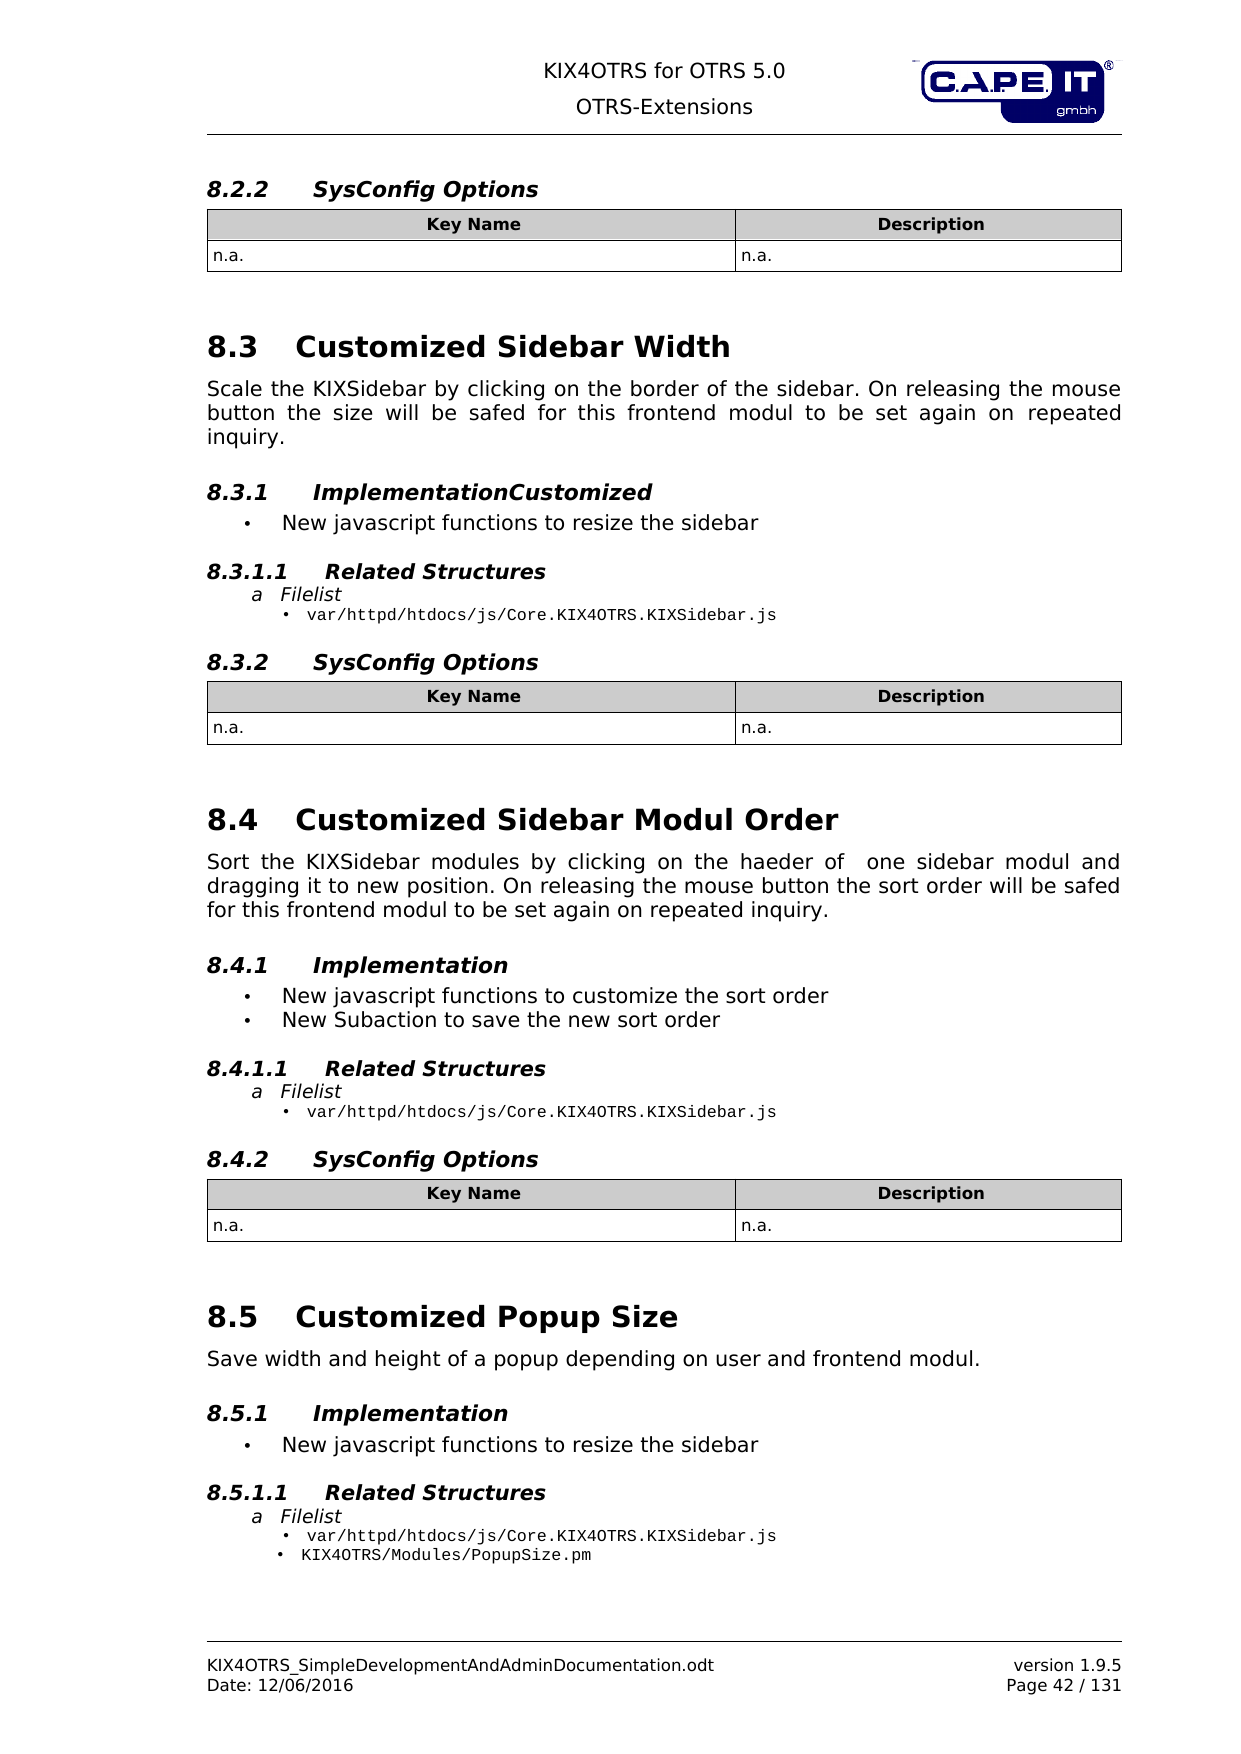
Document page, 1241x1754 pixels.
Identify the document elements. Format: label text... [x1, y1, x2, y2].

table_cell n.a. [736, 241, 1121, 271]
subtitle var/httpd/htdocs/js/Core.KIX4OTRS.KIXSidebar.js [283, 606, 1122, 625]
subtitle ImplementationCustomized [207, 480, 1122, 505]
subtitle Related Structures [207, 1057, 1122, 1081]
list New Subaction to save the new sort order [244, 1008, 1122, 1033]
subtitle SysConfig Options [207, 1147, 1122, 1172]
table_header Description [736, 1180, 1121, 1209]
subtitle Filelist [251, 1506, 1122, 1528]
list New javascript functions to customize the sort order [244, 984, 1122, 1008]
table_header Key Name [208, 1180, 735, 1209]
subtitle Related Structures [207, 560, 1122, 584]
picture [921, 60, 1114, 123]
text Sort the KIXSidebar modules by clicking on the haeder of one sidebar modul and dragging it to new position. On releasing the mouse button the sort order will be safed for this frontend modul to be set again on repeated inquiry. [207, 850, 1122, 922]
table_cell n.a. [208, 241, 735, 271]
subtitle Implementation [207, 953, 1122, 978]
list New javascript functions to resize the sidebar [244, 1433, 1122, 1457]
list New javascript functions to resize the sidebar [244, 511, 1122, 536]
subtitle KIX4OTRS/Modules/PopupSize.pm [277, 1546, 1122, 1565]
subtitle Filelist [251, 1081, 1122, 1103]
table_header Key Name [208, 210, 735, 239]
table_cell n.a. [208, 1210, 735, 1241]
subtitle Customized Popup Size [207, 1300, 1122, 1334]
text Scale the KIXSidebar by clicking on the border of the sidebar. On releasing the mouse button the size will be safed for this frontend modul to be set again on repeated inquiry. [207, 377, 1122, 450]
subtitle Implementation [207, 1401, 1122, 1427]
subtitle Customized Sidebar Modul Order [207, 803, 1122, 837]
table_header Key Name [208, 682, 735, 712]
text Save width and height of a popup depending on user and frontend modul. [207, 1347, 1122, 1371]
table_cell n.a. [208, 713, 735, 744]
subtitle Related Structures [207, 1481, 1122, 1506]
table_header Description [736, 682, 1121, 712]
subtitle var/httpd/htdocs/js/Core.KIX4OTRS.KIXSidebar.js [283, 1103, 1122, 1122]
table_cell n.a. [736, 1210, 1121, 1241]
subtitle var/httpd/htdocs/js/Core.KIX4OTRS.KIXSidebar.js [283, 1528, 1122, 1546]
table_cell n.a. [736, 713, 1121, 744]
table_header Description [736, 210, 1121, 239]
subtitle Customized Sidebar Width [207, 331, 1122, 364]
subtitle SysConfig Options [207, 650, 1122, 675]
subtitle SysConfig Options [207, 177, 1122, 203]
subtitle Filelist [251, 584, 1122, 606]
